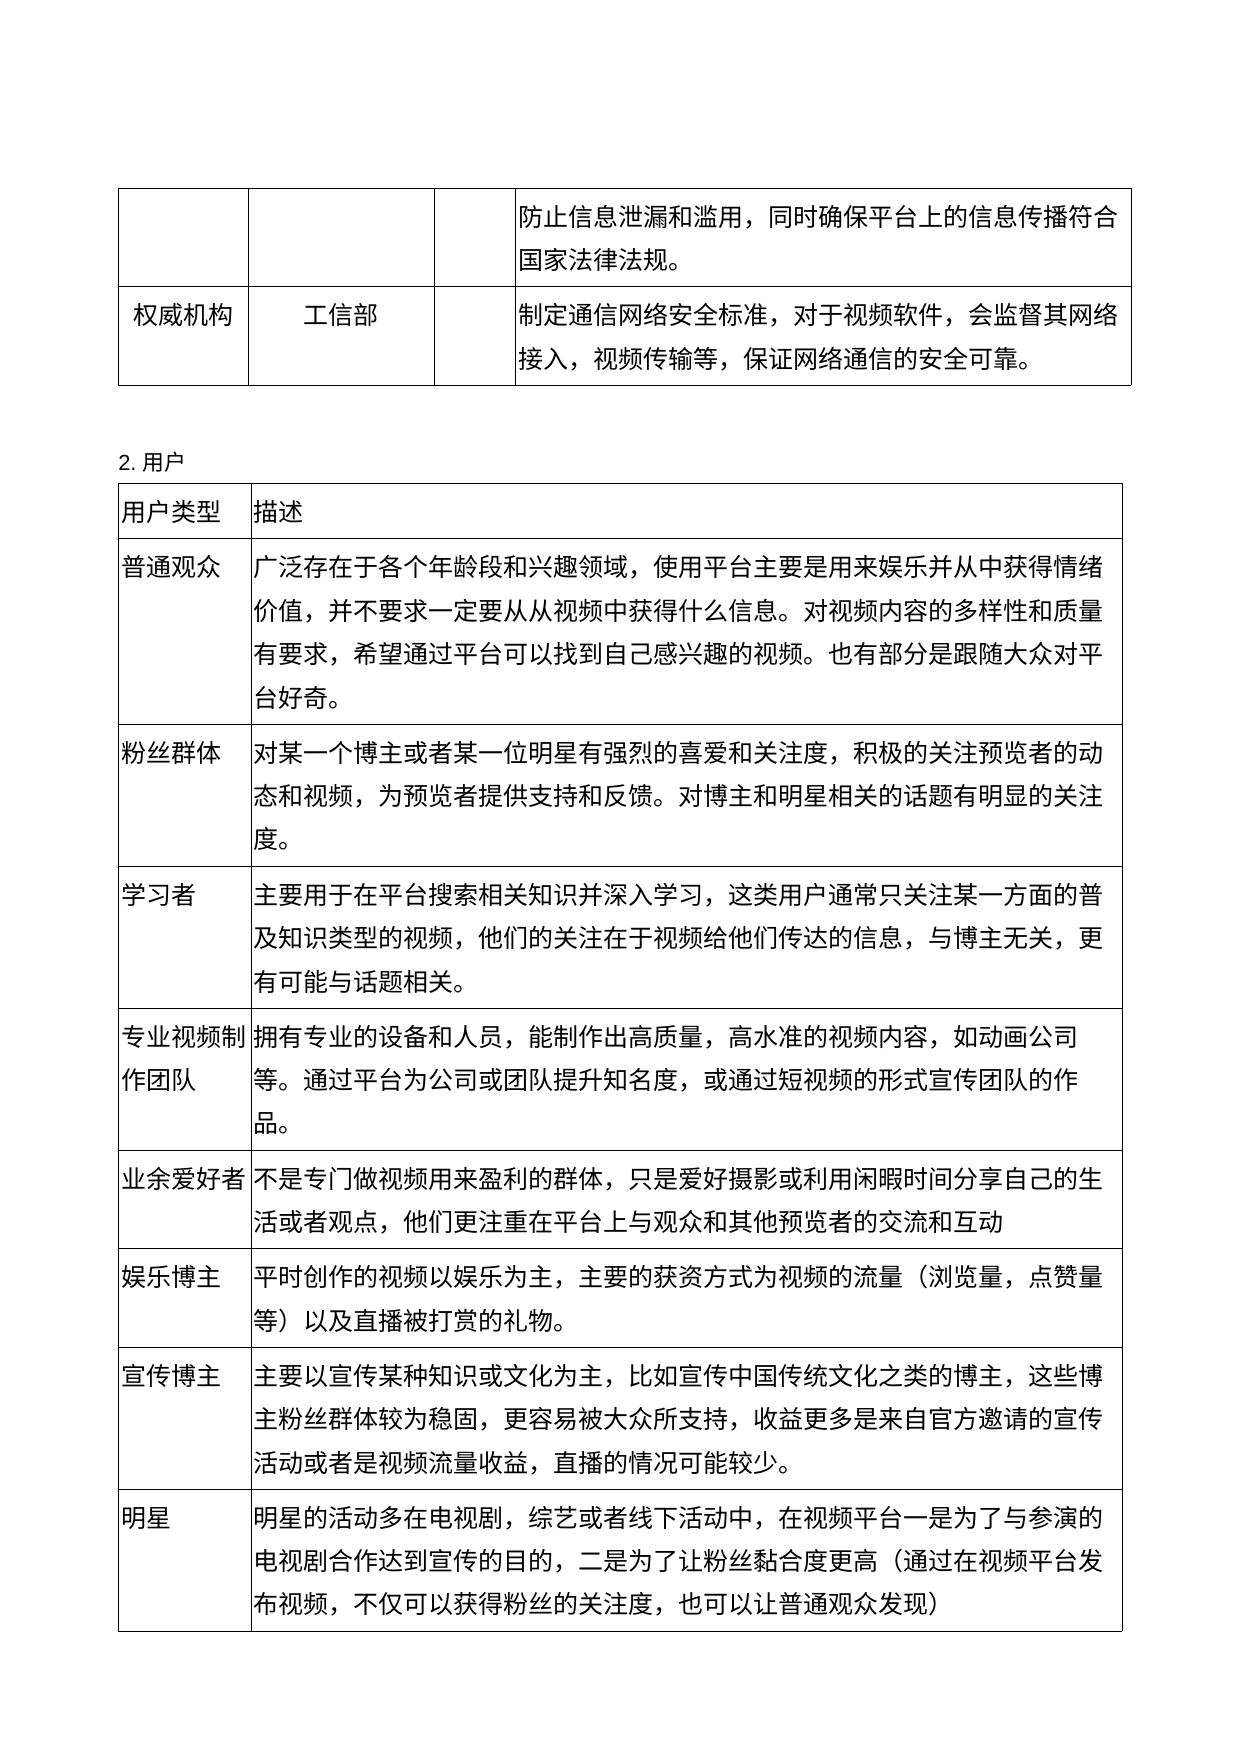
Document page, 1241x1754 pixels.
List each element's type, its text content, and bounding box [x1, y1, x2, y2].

table_cell 主要以宣传某种知识或文化为主，比如宣传中国传统文化之类的博主，这些博主粉丝群体较为稳固，更容易被大众所支持，收益更多是来自官方邀请的宣传活动或者是视频流量收益，直播的情况可能较少。 [252, 1348, 1122, 1489]
table_cell [249, 189, 434, 286]
table_cell 专业视频制作团队 [119, 1009, 251, 1149]
table_cell 对某一个博主或者某一位明星有强烈的喜爱和关注度，积极的关注预览者的动态和视频，为预览者提供支持和反馈。对博主和明星相关的话题有明显的关注度。 [252, 725, 1122, 866]
table_cell 明星的活动多在电视剧，综艺或者线下活动中，在视频平台一是为了与参演的电视剧合作达到宣传的目的，二是为了让粉丝黏合度更高（通过在视频平台发布视频，不仅可以获得粉丝的关注度，也可以让普通观众发现） [252, 1490, 1122, 1631]
table_cell 工信部 [249, 287, 434, 385]
table_cell 广泛存在于各个年龄段和兴趣领域，使用平台主要是用来娱乐并从中获得情绪价值，并不要求一定要从从视频中获得什么信息。对视频内容的多样性和质量有要求，希望通过平台可以找到自己感兴趣的视频。也有部分是跟随大众对平台好奇。 [252, 539, 1122, 724]
table_cell 制定通信网络安全标准，对于视频软件，会监督其网络接入，视频传输等，保证网络通信的安全可靠。 [516, 287, 1131, 385]
table_cell 宣传博主 [119, 1348, 251, 1489]
table_cell 主要用于在平台搜索相关知识并深入学习，这类用户通常只关注某一方面的普及知识类型的视频，他们的关注在于视频给他们传达的信息，与博主无关，更有可能与话题相关。 [252, 867, 1122, 1008]
table_cell 业余爱好者 [119, 1151, 251, 1248]
table_cell 娱乐博主 [119, 1249, 251, 1347]
table_cell [119, 189, 248, 286]
table_header 描述 [252, 484, 1122, 538]
table_cell [435, 189, 515, 286]
table_cell 权威机构 [119, 287, 248, 385]
table_header 用户类型 [119, 484, 251, 538]
table_cell 平时创作的视频以娱乐为主，主要的获资方式为视频的流量（浏览量，点赞量等）以及直播被打赏的礼物。 [252, 1249, 1122, 1347]
table_cell 普通观众 [119, 539, 251, 724]
table_cell 防止信息泄漏和滥用，同时确保平台上的信息传播符合国家法律法规。 [516, 189, 1131, 286]
table_cell 不是专门做视频用来盈利的群体，只是爱好摄影或利用闲暇时间分享自己的生活或者观点，他们更注重在平台上与观众和其他预览者的交流和互动 [252, 1151, 1122, 1248]
table_cell 粉丝群体 [119, 725, 251, 866]
subtitle 用户 [118, 445, 1122, 477]
table_cell 学习者 [119, 867, 251, 1008]
table_cell [435, 287, 515, 385]
table_cell 拥有专业的设备和人员，能制作出高质量，高水准的视频内容，如动画公司等。通过平台为公司或团队提升知名度，或通过短视频的形式宣传团队的作品。 [252, 1009, 1122, 1149]
table_cell 明星 [119, 1490, 251, 1631]
